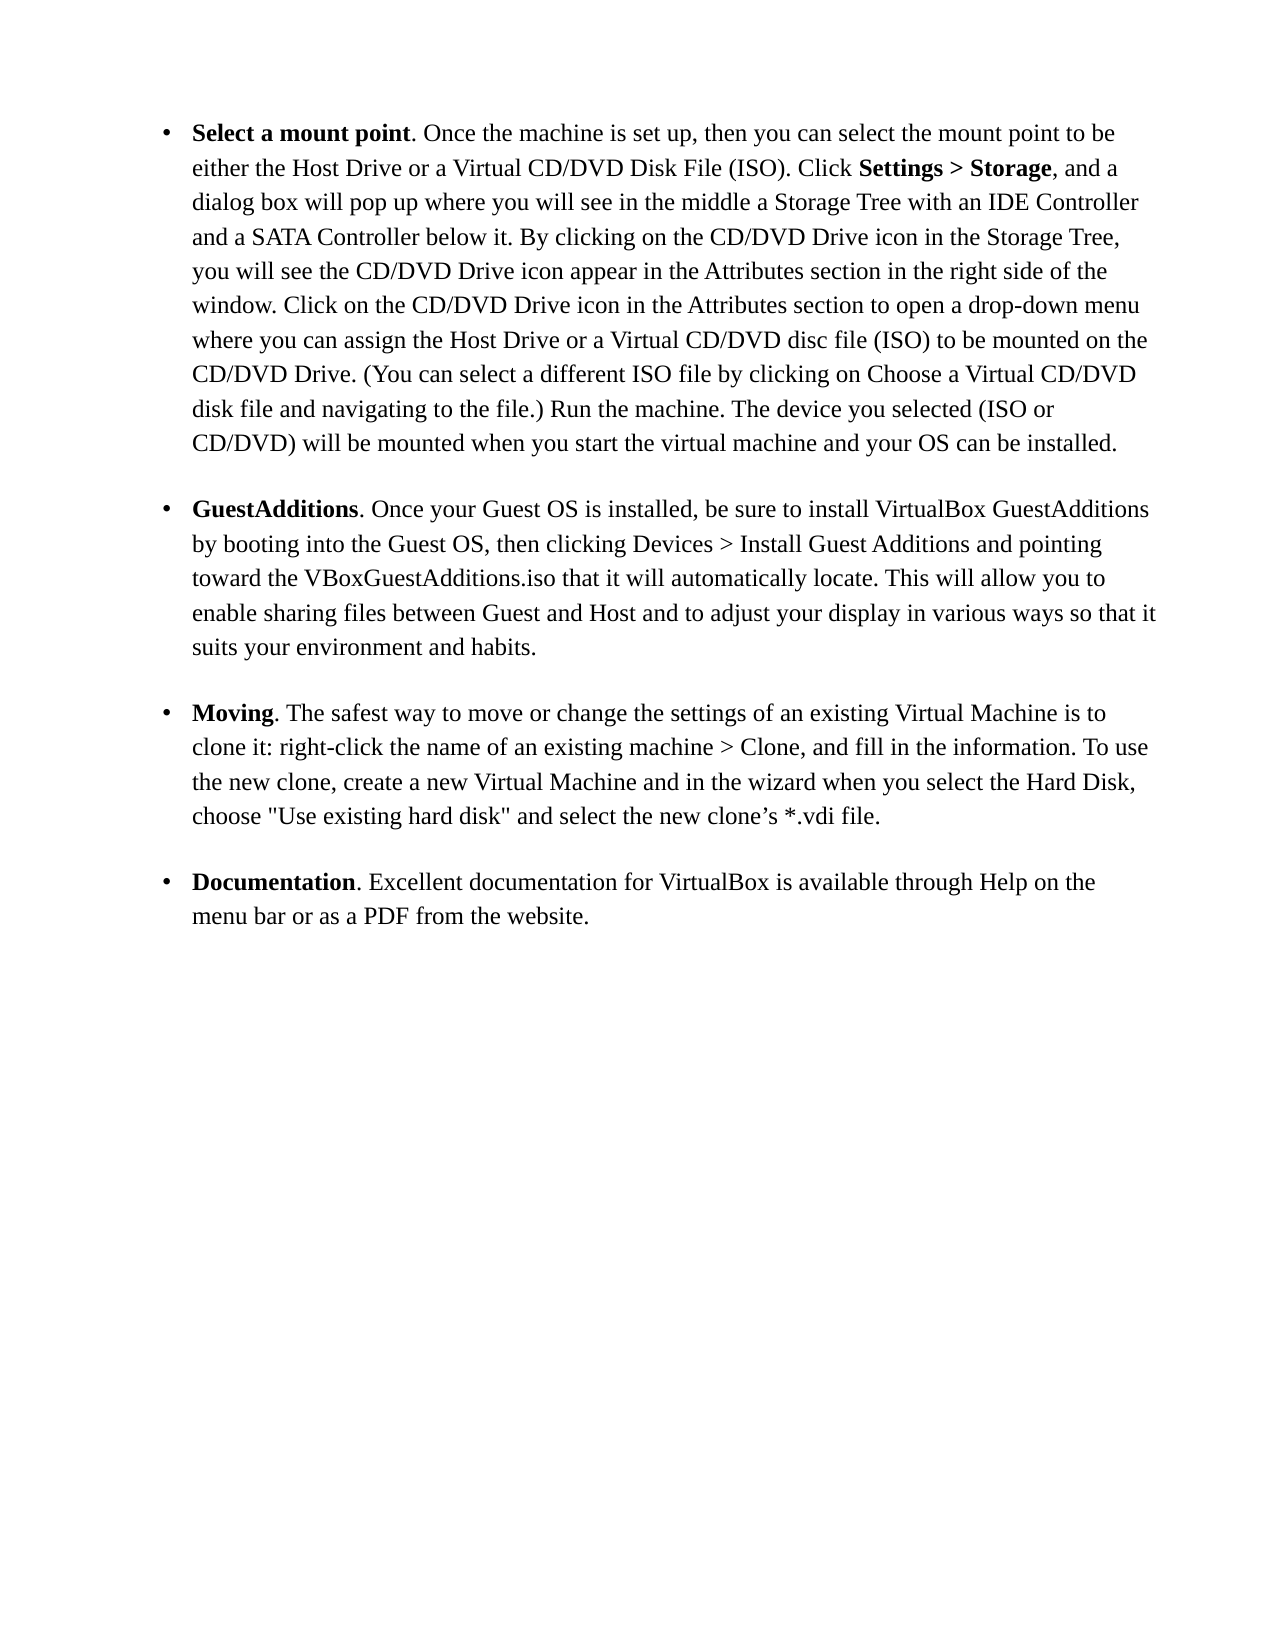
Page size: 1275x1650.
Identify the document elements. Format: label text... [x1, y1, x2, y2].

list Moving. The safest way to move or change the settings of an existing Virtual Machine is to clone it: right-click the name of an existing machine > Clone, and fill in the information. To use the new clone, create a new Virtual Machine and in the wizard when you select the Hard Disk, choose "Use existing hard disk" and select the new clone’s *.vdi file. [162, 698, 1157, 830]
list GuestAdditions. Once your Guest OS is installed, be sure to install VirtualBox GuestAdditions by booting into the Guest OS, then clicking Devices > Install Guest Additions and pointing toward the VBoxGuestAdditions.iso that it will automatically locate. This will allow you to enable sharing files between Guest and Host and to adjust your display in various ways so that it suits your environment and habits. [162, 494, 1157, 661]
list Select a mount point. Once the machine is set up, then you can select the mount point to be either the Host Drive or a Virtual CD/DVD Disk File (ISO). Click Settings > Storage, and a dialog box will pop up where you will see in the middle a Storage Tree with an IDE Controller and a SATA Controller below it. By clicking on the CD/DVD Drive icon in the Storage Tree, you will see the CD/DVD Drive icon appear in the Attributes section in the right side of the window. Click on the CD/DVD Drive icon in the Attributes section to open a drop-down menu where you can assign the Host Drive or a Virtual CD/DVD disc file (ISO) to be mounted on the CD/DVD Drive. (You can select a different ISO file by clicking on Choose a Virtual CD/DVD disk file and navigating to the file.) Run the machine. The device you selected (ISO or CD/DVD) will be mounted when you start the virtual machine and your OS can be installed. [162, 118, 1157, 457]
list Documentation. Excellent documentation for VirtualBox is available through Help on the menu bar or as a PDF from the website. [162, 867, 1157, 930]
